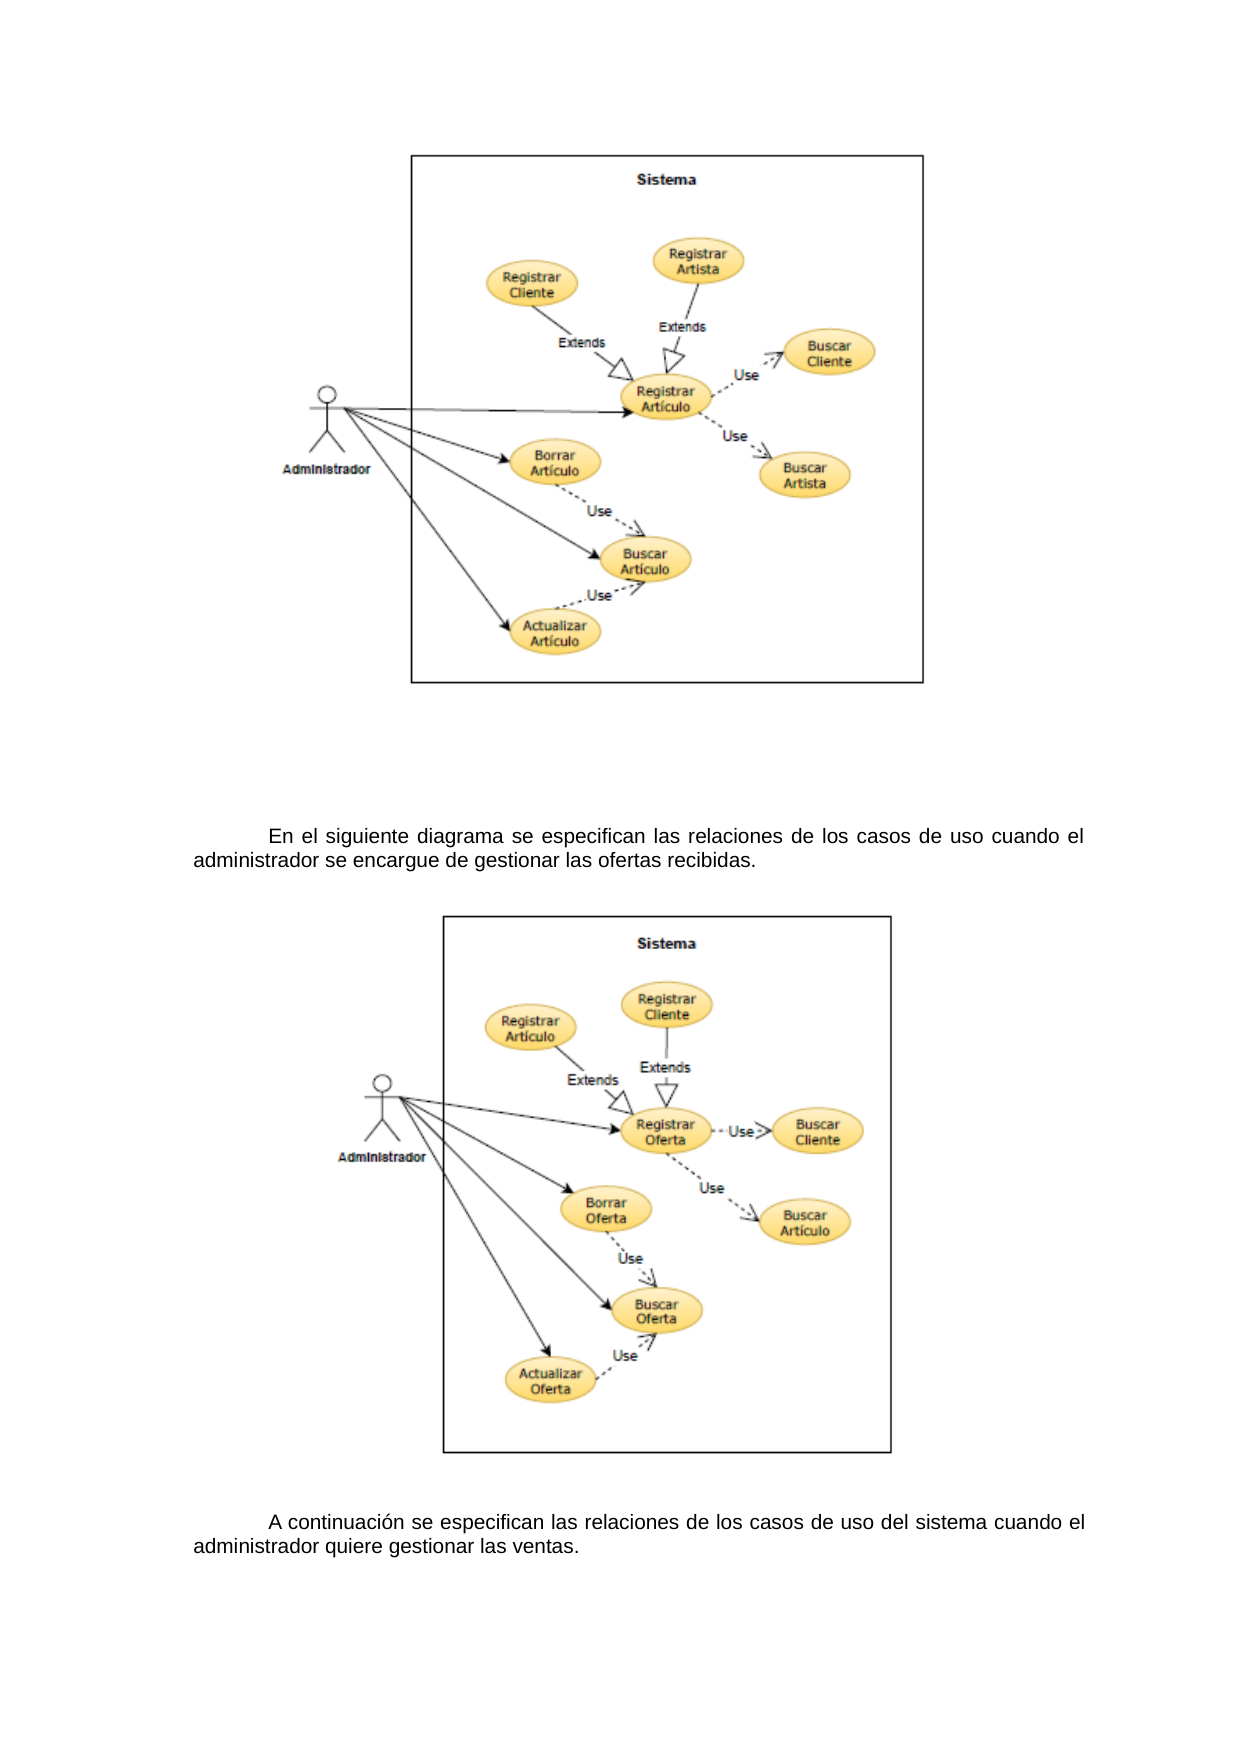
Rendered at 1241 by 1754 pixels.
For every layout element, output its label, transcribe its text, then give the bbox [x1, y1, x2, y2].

picture [332, 902, 903, 1463]
text A continuación se especifican las relaciones de los casos de uso del sistema cuando el administrador quiere gestionar las ventas. [118, 1510, 1093, 1558]
picture [275, 135, 946, 704]
text En el siguiente diagrama se especifican las relaciones de los casos de uso cuando el administrador se encargue de gestionar las ofertas recibidas. [118, 824, 1093, 872]
